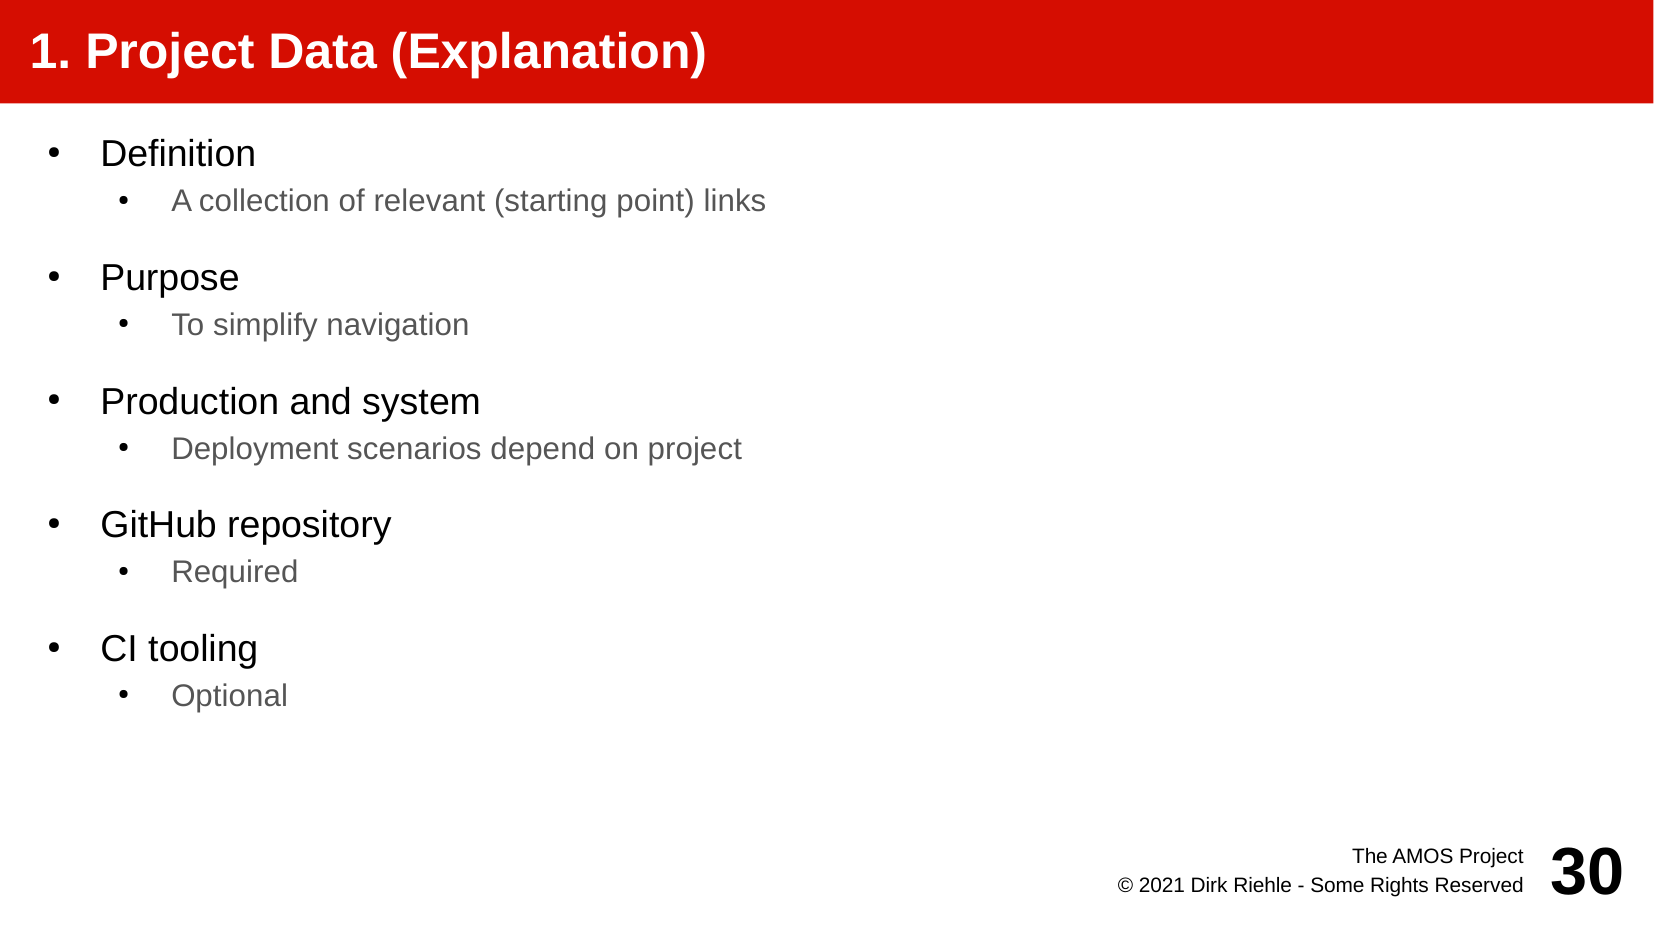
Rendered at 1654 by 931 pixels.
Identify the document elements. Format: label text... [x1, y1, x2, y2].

list Definition A collection of relevant (starting point) links Purpose To simplify navigation Production and system Deployment scenarios depend on project GitHub repository Required CI tooling Optional [29, 132, 1625, 813]
title 1. Project Data (Explanation) [0, 0, 1654, 104]
